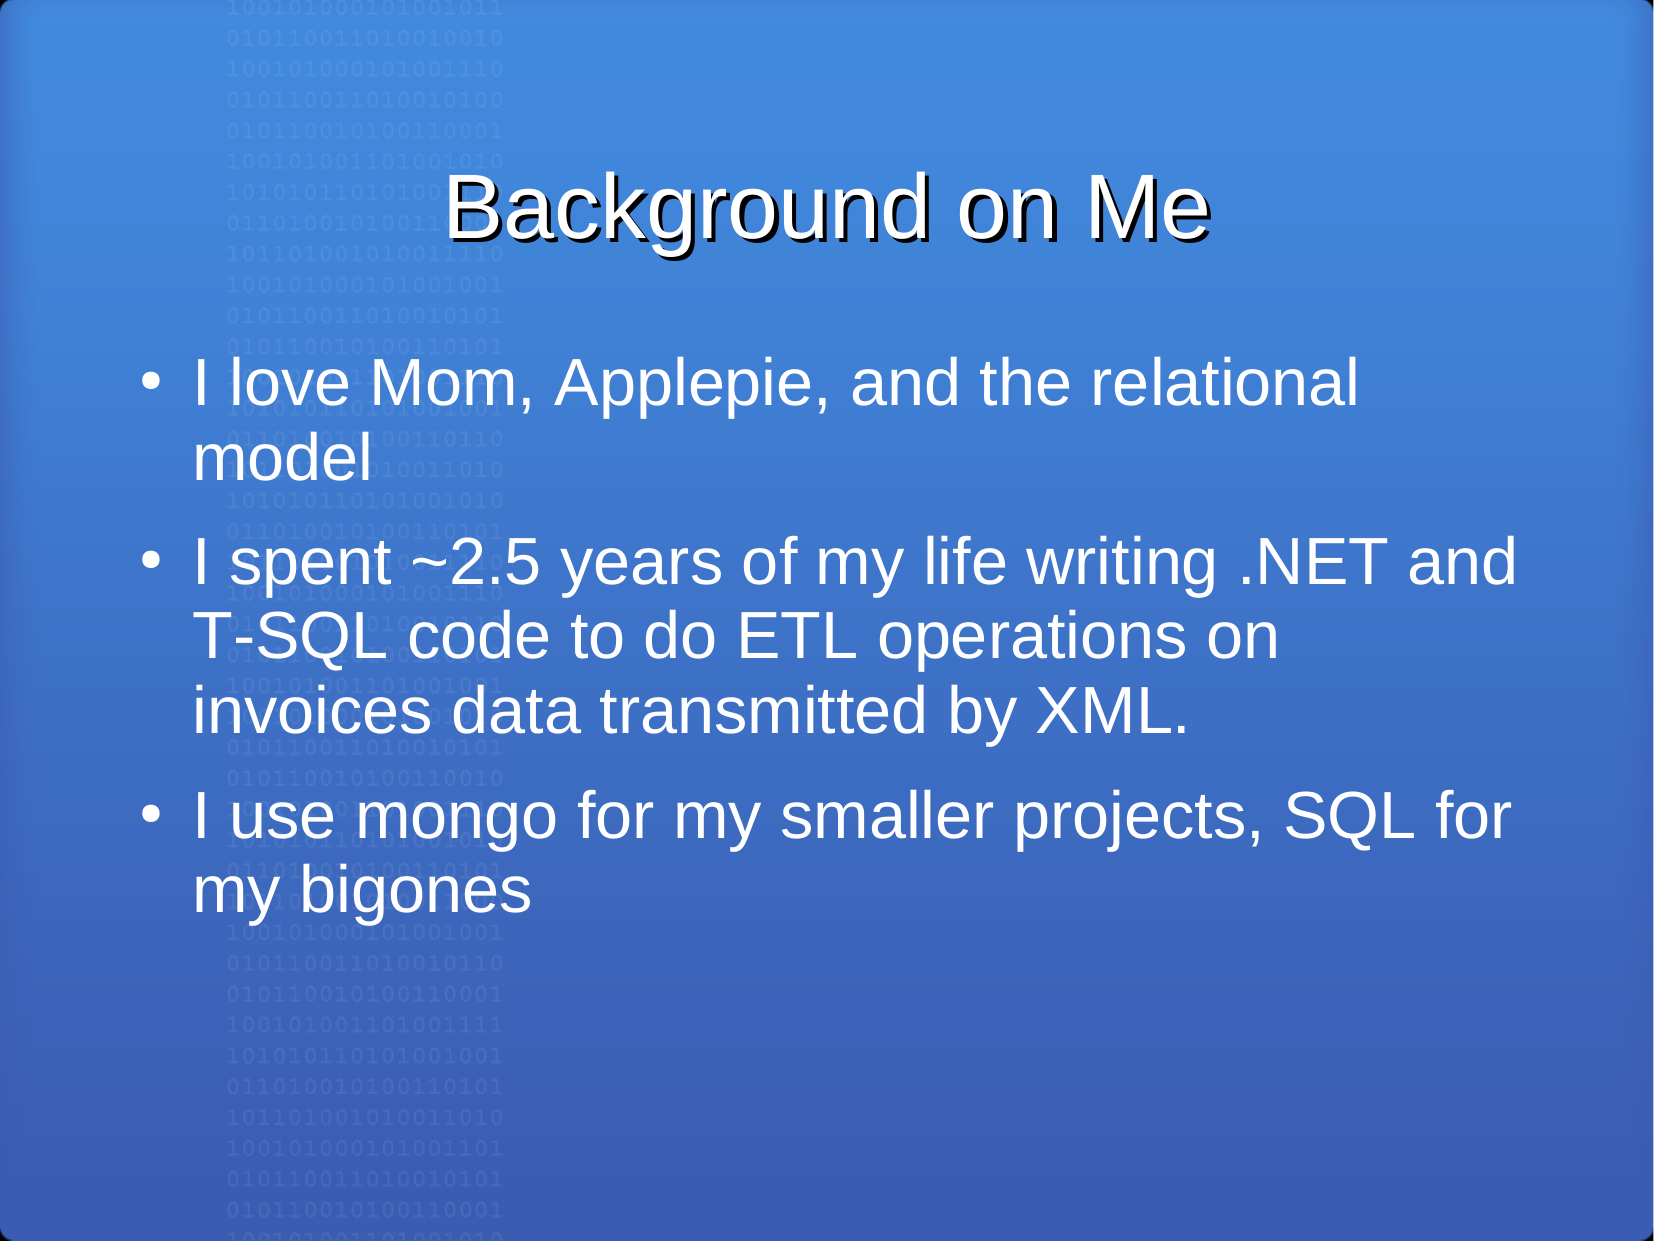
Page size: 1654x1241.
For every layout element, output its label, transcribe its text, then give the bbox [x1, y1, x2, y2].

list I love Mom, Applepie, and the relational model I spent ~2.5 years of my life writing .NET and T-SQL code to do ETL operations on invoices data transmitted by XML. I use mongo for my smaller projects, SQL for my bigones [121, 344, 1534, 1112]
title Background on Me [121, 110, 1534, 303]
picture [0, 0, 1654, 1241]
